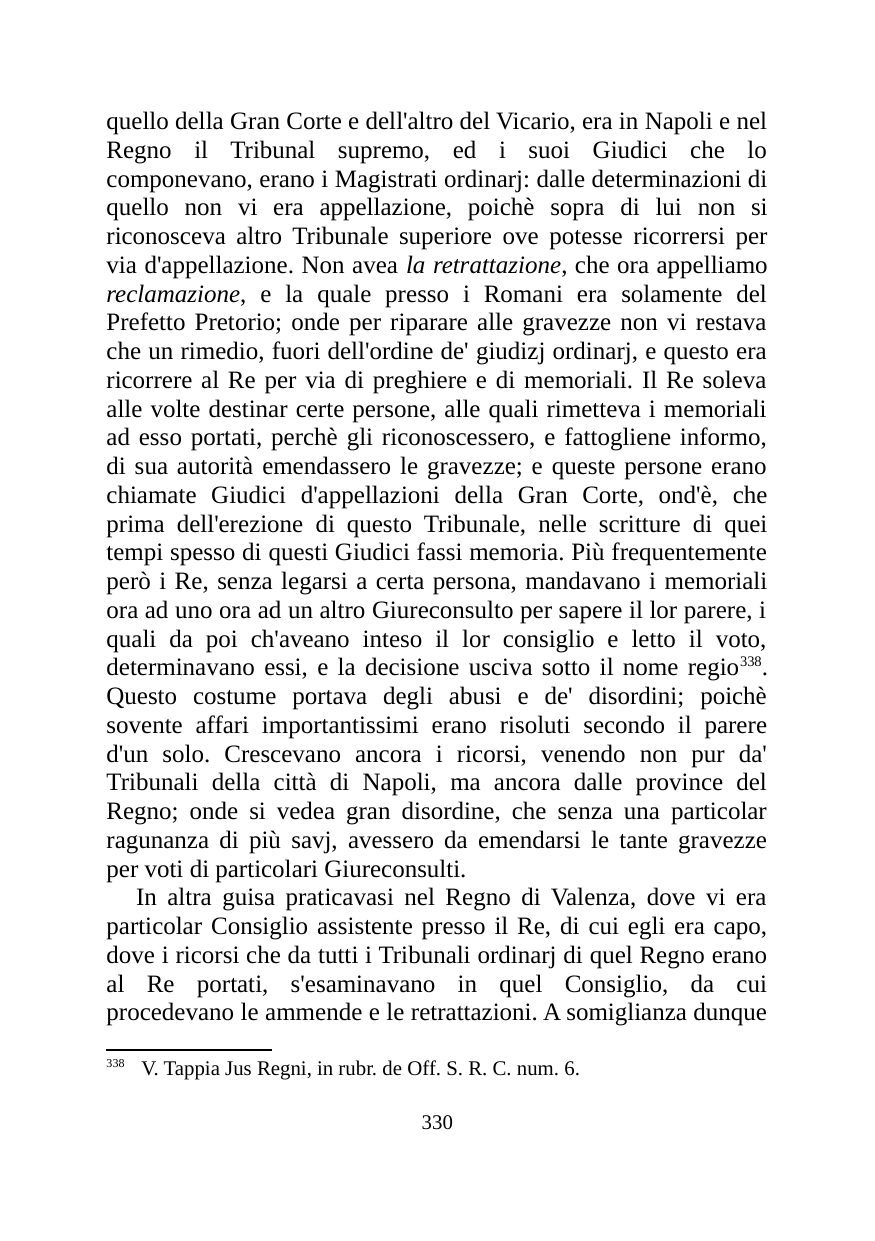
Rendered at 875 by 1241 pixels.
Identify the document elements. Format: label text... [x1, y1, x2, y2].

text quello della Gran Corte e dell'altro del Vicario, era in Napoli e nel Regno il Tribunal supremo, ed i suoi Giudici che lo componevano, erano i Magistrati ordinarj: dalle determinazioni di quello non vi era appellazione, poichè sopra di lui non si riconosceva altro Tribunale superiore ove potesse ricorrersi per via d'appellazione. Non avea la retrattazione, che ora appelliamo reclamazione, e la quale presso i Romani era solamente del Prefetto Pretorio; onde per riparare alle gravezze non vi restava che un rimedio, fuori dell'ordine de' giudizj ordinarj, e questo era ricorrere al Re per via di preghiere e di memoriali. Il Re soleva alle volte destinar certe persone, alle quali rimetteva i memoriali ad esso portati, perchè gli riconoscessero, e fattogliene informo, di sua autorità emendassero le gravezze; e queste persone erano chiamate Giudici d'appellazioni della Gran Corte, ond'è, che prima dell'erezione di questo Tribunale, nelle scritture di quei tempi spesso di questi Giudici fassi memoria. Più frequentemente però i Re, senza legarsi a certa persona, mandavano i memoriali ora ad uno ora ad un altro Giureconsulto per sapere il lor parere, i quali da poi ch'aveano inteso il lor consiglio e letto il voto, determinavano essi, e la decisione usciva sotto il nome regio. Questo costume portava degli abusi e de' disordini; poichè sovente affari importantissimi erano risoluti secondo il parere d'un solo. Crescevano ancora i ricorsi, venendo non pur da' Tribunali della città di Napoli, ma ancora dalle province del Regno; onde si vedea gran disordine, che senza una particolar ragunanza di più savj, avessero da emendarsi le tante gravezze per voti di particolari Giureconsulti. [106, 106, 768, 882]
text In altra guisa praticavasi nel Regno di Valenza, dove vi era particolar Consiglio assistente presso il Re, di cui egli era capo, dove i ricorsi che da tutti i Tribunali ordinarj di quel Regno erano al Re portati, s'esaminavano in quel Consiglio, da cui procedevano le ammende e le retrattazioni. A somiglianza dunque [106, 882, 768, 1026]
text V. Tappia Jus Regni, in rubr. de Off. S. R. C. num. 6. [106, 1056, 768, 1080]
